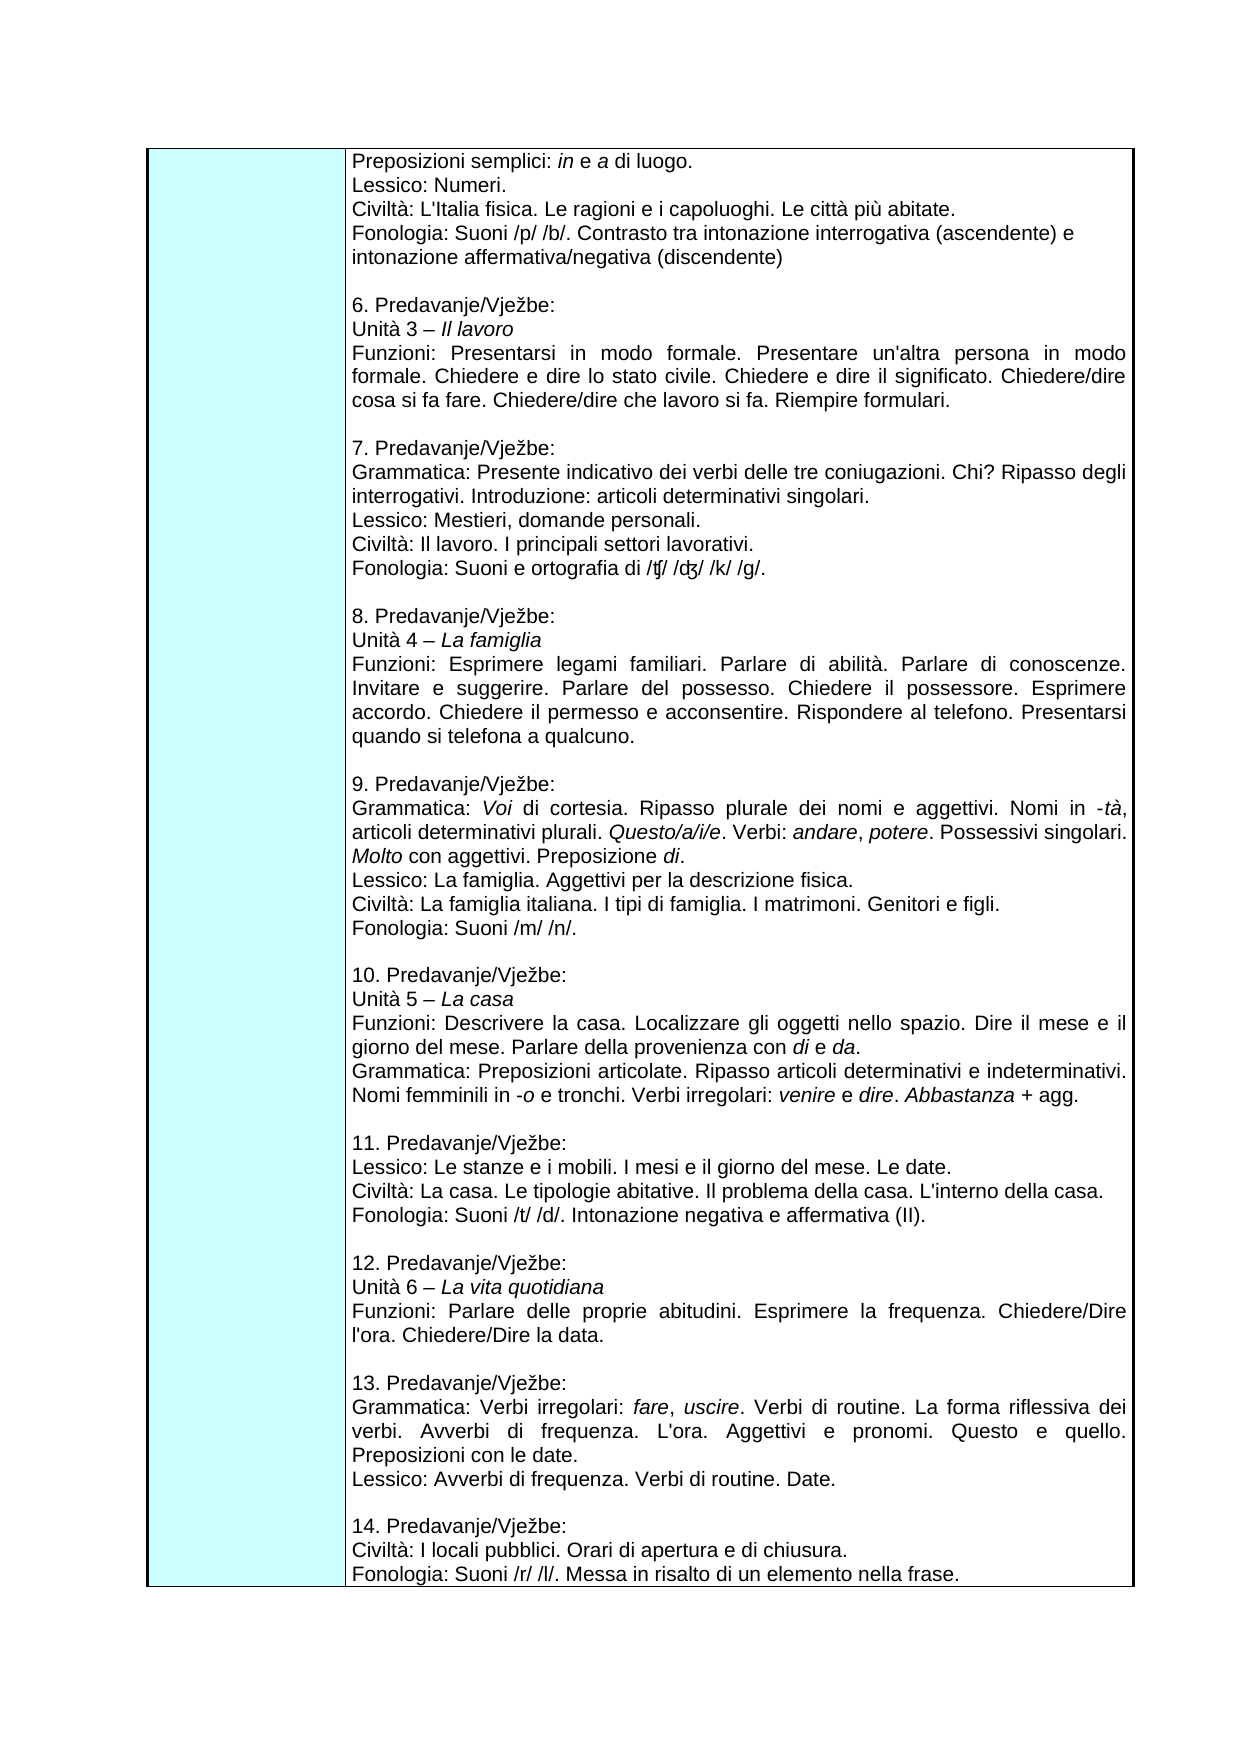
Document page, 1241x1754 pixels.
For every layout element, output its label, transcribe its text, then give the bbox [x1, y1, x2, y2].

table_cell [149, 149, 345, 1586]
table_cell Preposizioni semplici: in e a di luogo. Lessico: Numeri. Civiltà: L'Italia fisica. Le ragioni e i capoluoghi. Le città più abitate. Fonologia: Suoni /p/ /b/. Contrasto tra intonazione interrogativa (ascendente) e intonazione affermativa/negativa (discendente) 6. Predavanje/Vježbe: Unità 3 – Il lavoro Funzioni: Presentarsi in modo formale. Presentare un'altra persona in modo formale. Chiedere e dire lo stato civile. Chiedere e dire il significato. Chiedere/dire cosa si fa fare. Chiedere/dire che lavoro si fa. Riempire formulari. 7. Predavanje/Vježbe: Grammatica: Presente indicativo dei verbi delle tre coniugazioni. Chi? Ripasso degli interrogativi. Introduzione: articoli determinativi singolari. Lessico: Mestieri, domande personali. Civiltà: Il lavoro. I principali settori lavorativi. Fonologia: Suoni e ortografia di /ʧ/ /ʤ/ /k/ /g/. 8. Predavanje/Vježbe: Unità 4 – La famiglia Funzioni: Esprimere legami familiari. Parlare di abilità. Parlare di conoscenze. Invitare e suggerire. Parlare del possesso. Chiedere il possessore. Esprimere accordo. Chiedere il permesso e acconsentire. Rispondere al telefono. Presentarsi quando si telefona a qualcuno. 9. Predavanje/Vježbe: Grammatica: Voi di cortesia. Ripasso plurale dei nomi e aggettivi. Nomi in -tà, articoli determinativi plurali. Questo/a/i/e. Verbi: andare, potere. Possessivi singolari. Molto con aggettivi. Preposizione di. Lessico: La famiglia. Aggettivi per la descrizione fisica. Civiltà: La famiglia italiana. I tipi di famiglia. I matrimoni. Genitori e figli. Fonologia: Suoni /m/ /n/. 10. Predavanje/Vježbe: Unità 5 – La casa Funzioni: Descrivere la casa. Localizzare gli oggetti nello spazio. Dire il mese e il giorno del mese. Parlare della provenienza con di e da. Grammatica: Preposizioni articolate. Ripasso articoli determinativi e indeterminativi. Nomi femminili in -o e tronchi. Verbi irregolari: venire e dire. Abbastanza + agg. 11. Predavanje/Vježbe: Lessico: Le stanze e i mobili. I mesi e il giorno del mese. Le date. Civiltà: La casa. Le tipologie abitative. Il problema della casa. L'interno della casa. Fonologia: Suoni /t/ /d/. Intonazione negativa e affermativa (II). 12. Predavanje/Vježbe: Unità 6 – La vita quotidiana Funzioni: Parlare delle proprie abitudini. Esprimere la frequenza. Chiedere/Dire l'ora. Chiedere/Dire la data. 13. Predavanje/Vježbe: Grammatica: Verbi irregolari: fare, uscire. Verbi di routine. La forma riflessiva dei verbi. Avverbi di frequenza. L'ora. Aggettivi e pronomi. Questo e quello. Preposizioni con le date. Lessico: Avverbi di frequenza. Verbi di routine. Date. 14. Predavanje/Vježbe: Civiltà: I locali pubblici. Orari di apertura e di chiusura. Fonologia: Suoni /r/ /l/. Messa in risalto di un elemento nella frase. [346, 149, 1132, 1586]
